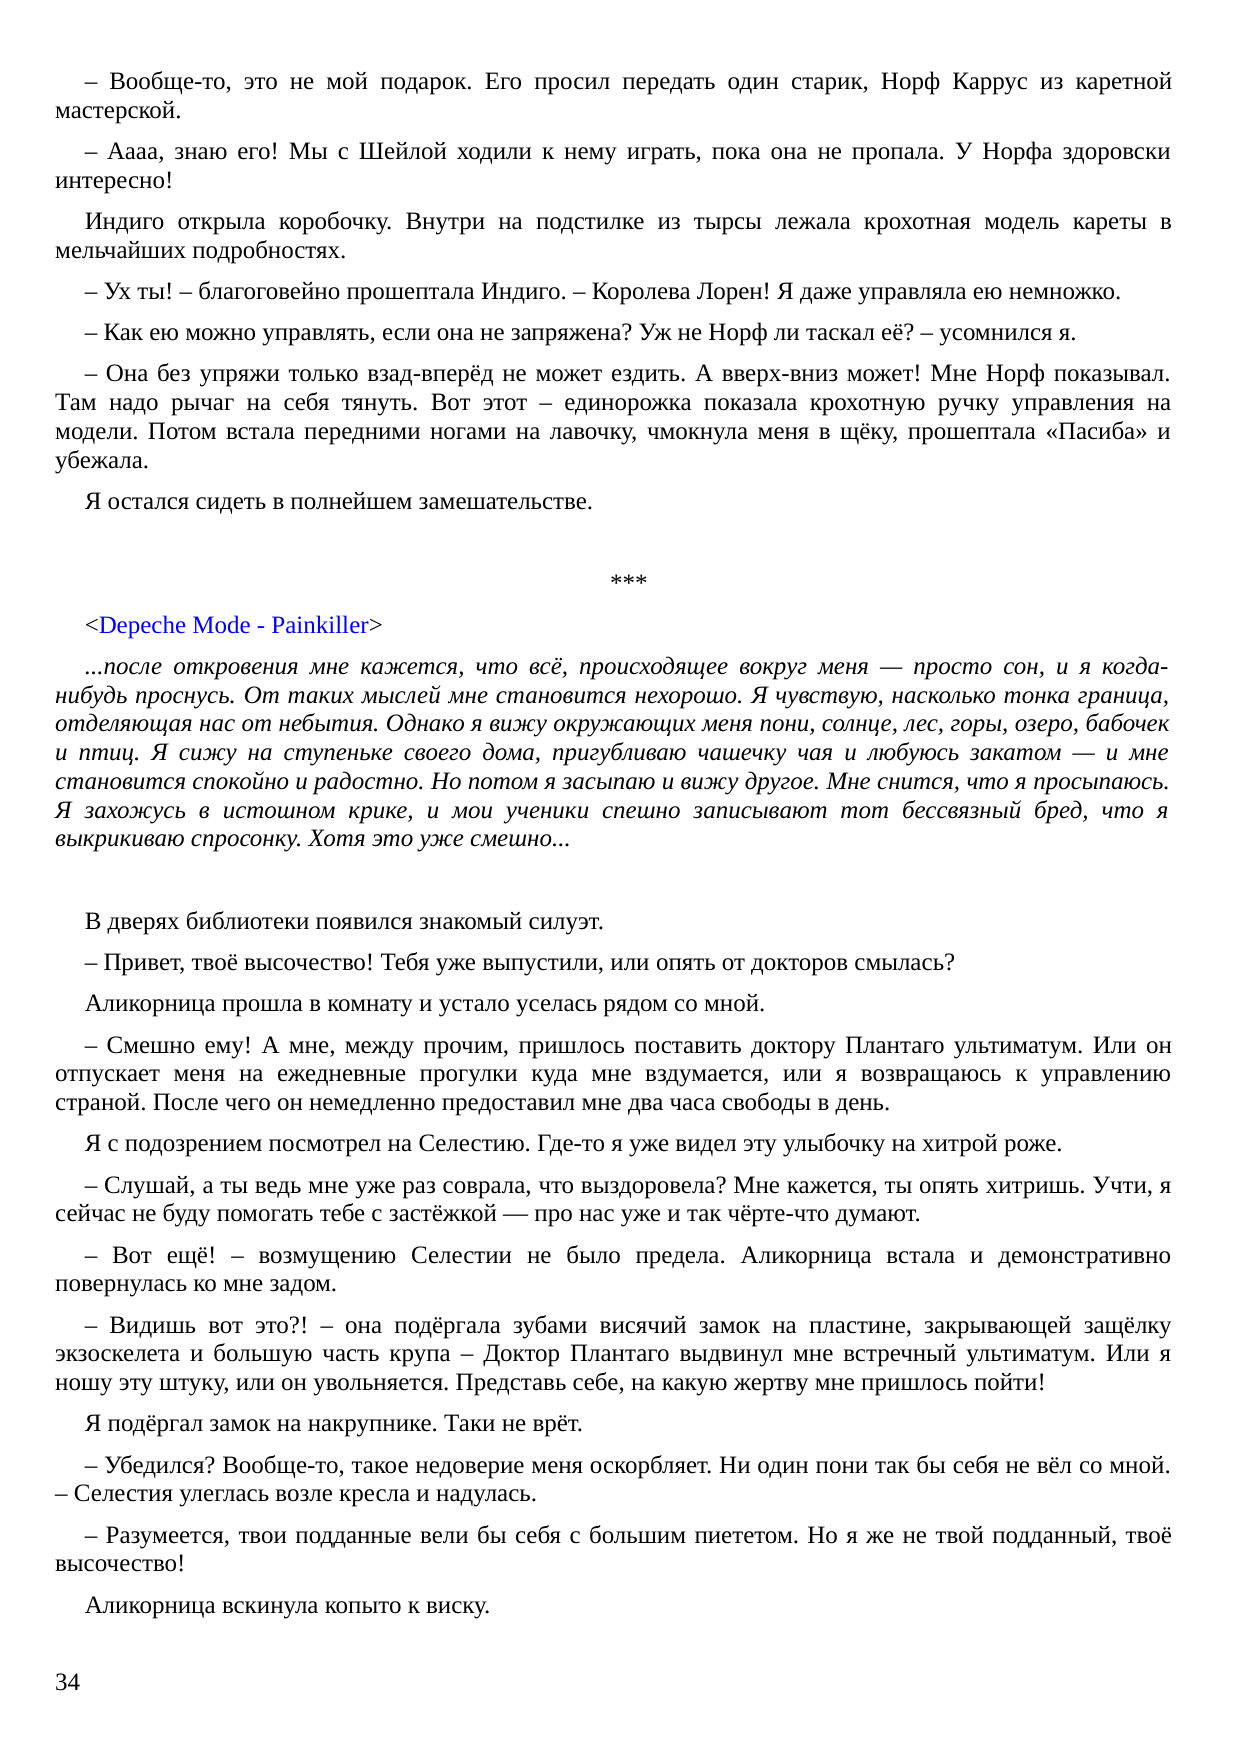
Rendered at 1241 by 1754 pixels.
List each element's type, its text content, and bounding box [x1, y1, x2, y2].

text – Cмешно ему! А мне, между прочим, пришлось поставить доктору Плантаго ультиматум. Или он отпускает меня на ежедневные прогулки куда мне вздумается, или я возвращаюсь к управлению страной. После чего он немедленно предоставил мне два часа свободы в день. [55, 1030, 1173, 1116]
text *** [55, 568, 1173, 597]
text Аликорница прошла в комнату и устало уселась рядом со мной. [55, 988, 1173, 1017]
text – Видишь вот это?! – она подёргала зубами висячий замок на пластине, закрывающей защёлку экзоскелета и большую часть крупа – Доктор Плантаго выдвинул мне встречный ультиматум. Или я ношу эту штуку, или он увольняется. Представь себе, на какую жертву мне пришлось пойти! [55, 1310, 1173, 1396]
text – Вообще-то, это не мой подарок. Его просил передать один старик, Норф Каррус из каретной мастерской. [55, 66, 1173, 123]
text Аликорница вскинула копыто к виску. [55, 1590, 1173, 1618]
text – Убедился? Вообще-то, такое недоверие меня оскорбляет. Ни один пони так бы себя не вёл со мной. – Селестия улеглась возле кресла и надулась. [55, 1450, 1173, 1507]
text – Она без упряжи только взад-вперёд не может ездить. А вверх-вниз может! Мне Норф показывал. Там надо рычаг на себя тянуть. Вот этот – единорожка показала крохотную ручку управления на модели. Потом встала передними ногами на лавочку, чмокнула меня в щёку, прошептала «Пасиба» и убежала. [55, 358, 1173, 473]
text Я с подозрением посмотрел на Селестию. Где-то я уже видел эту улыбочку на хитрой роже. [55, 1128, 1173, 1157]
text – Привет, твоё высочество! Тебя уже выпустили, или опять от докторов смылась? [55, 947, 1173, 976]
text – Аааа, знаю его! Мы с Шейлой ходили к нему играть, пока она не пропала. У Норфа здоровски интересно! [55, 136, 1173, 193]
text – Ух ты! – благоговейно прошептала Индиго. – Королева Лорен! Я даже управляла ею немножко. [55, 276, 1173, 305]
text – Разумеется, твои подданные вели бы себя с большим пиететом. Но я же не твой подданный, твоё высочество! [55, 1520, 1173, 1577]
text – Вот ещё! – возмущению Селестии не было предела. Аликорница встала и демонстративно повернулась ко мне задом. [55, 1240, 1173, 1297]
text Индиго открыла коробочку. Внутри на подстилке из тырсы лежала крохотная модель кареты в мельчайших подробностях. [55, 206, 1173, 263]
text – Слушай, а ты ведь мне уже раз соврала, что выздоровела? Мне кажется, ты опять хитришь. Учти, я сейчас не буду помогать тебе с застёжкой — про нас уже и так чёрте-что думают. [55, 1170, 1173, 1227]
text <Depeche Mode - Painkiller> [55, 610, 1173, 638]
text Я подёргал замок на накрупнике. Таки не врёт. [55, 1408, 1173, 1437]
text ...после откровения мне кажется, что всё, происходящее вокруг меня — просто сон, и я когда-нибудь проснусь. От таких мыслей мне становится нехорошо. Я чувствую, насколько тонка граница, отделяющая нас от небытия. Однако я вижу окружающих меня пони, солнце, лес, горы, озеро, бабочек и птиц. Я сижу на ступеньке своего дома, пригубливаю чашечку чая и любуюсь закатом — и мне становится спокойно и радостно. Но потом я засыпаю и вижу другое. Мне снится, что я просыпаюсь. Я захожусь в истошном крике, и мои ученики спешно записывают тот бессвязный бред, что я выкрикиваю спросонку. Хотя это уже смешно... [55, 651, 1173, 852]
text Я остался сидеть в полнейшем замешательстве. [55, 486, 1173, 515]
text – Как ею можно управлять, если она не запряжена? Уж не Норф ли таскал её? – усомнился я. [55, 317, 1173, 346]
text В дверях библиотеки появился знакомый силуэт. [55, 906, 1173, 935]
